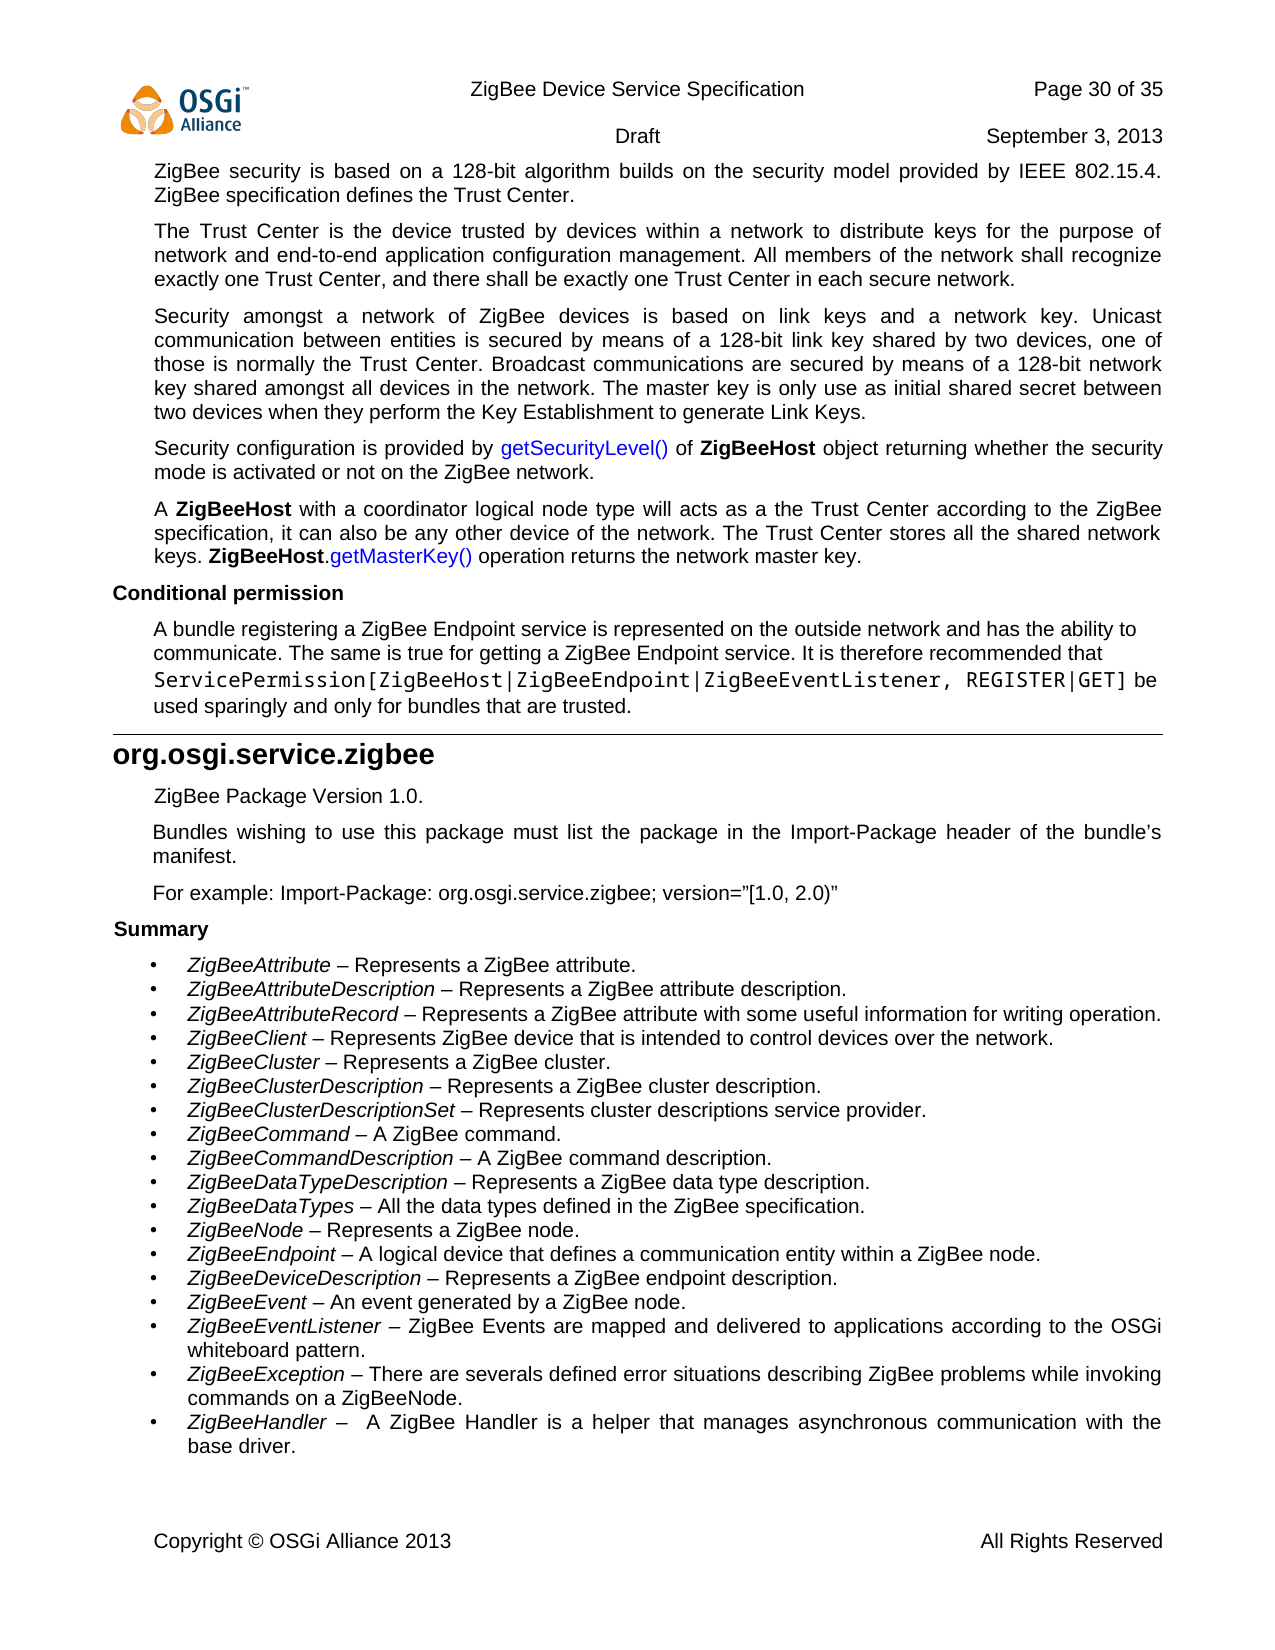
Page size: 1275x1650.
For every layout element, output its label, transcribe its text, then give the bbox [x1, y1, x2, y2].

text Security configuration is provided by getSecurityLevel() of ZigBeeHost object returning whether the security mode is activated or not on the ZigBee network. [154, 436, 1163, 484]
list ZigBeeClient – Represents ZigBee device that is intended to control devices over the network. [150, 1025, 1163, 1049]
text A ZigBeeHost with a coordinator logical node type will acts as a the Trust Center according to the ZigBee specification, it can also be any other device of the network. The Trust Center stores all the shared network keys. ZigBeeHost.getMasterKey() operation returns the network master key. [154, 496, 1163, 568]
list ZigBeeAttributeDescription – Represents a ZigBee attribute description. [150, 977, 1163, 1001]
text Security amongst a network of ZigBee devices is based on link keys and a network key. Unicast communication between entities is secured by means of a 128-bit link key shared by two devices, one of those is normally the Trust Center. Broadcast communications are secured by means of a 128-bit network key shared amongst all devices in the network. The master key is only use as initial shared secret between two devices when they perform the Key Establishment to generate Link Keys. [154, 304, 1163, 423]
text Summary [114, 917, 1163, 941]
list ZigBeeDataTypes – All the data types defined in the ZigBee specification. [150, 1194, 1163, 1218]
list ZigBeeEvent – An event generated by a ZigBee node. [150, 1290, 1163, 1314]
list ZigBeeAttribute – Represents a ZigBee attribute. [150, 953, 1163, 977]
list ZigBeeCluster – Represents a ZigBee cluster. [150, 1049, 1163, 1073]
list ZigBeeNode – Represents a ZigBee node. [150, 1218, 1163, 1242]
list ZigBeeAttributeRecord – Represents a ZigBee attribute with some useful information for writing operation. [150, 1001, 1163, 1025]
text A bundle registering a ZigBee Endpoint service is represented on the outside network and has the ability to communicate. The same is true for getting a ZigBee Endpoint service. It is therefore recommended that ServicePermission[ZigBeeHost|ZigBeeEndpoint|ZigBeeEventListener, REGISTER|GET] be used sparingly and only for bundles that are trusted. [153, 617, 1163, 718]
picture [113, 78, 257, 142]
list ZigBeeEndpoint – A logical device that defines a communication entity within a ZigBee node. [150, 1242, 1163, 1266]
list ZigBeeCommandDescription – A ZigBee command description. [150, 1146, 1163, 1170]
list ZigBeeClusterDescription – Represents a ZigBee cluster description. [150, 1073, 1163, 1098]
list ZigBeeClusterDescriptionSet – Represents cluster descriptions service provider. [150, 1098, 1163, 1122]
text ZigBee security is based on a 128-bit algorithm builds on the security model provided by IEEE 802.15.4. ZigBee specification defines the Trust Center. [154, 159, 1163, 207]
list ZigBeeCommand – A ZigBee command. [150, 1122, 1163, 1146]
list Conditional permission [112, 581, 1163, 605]
list ZigBeeDataTypeDescription – Represents a ZigBee data type description. [150, 1170, 1163, 1194]
text ZigBee Package Version 1.0. [154, 783, 1163, 807]
list ZigBeeDeviceDescription – Represents a ZigBee endpoint description. [150, 1266, 1163, 1290]
text For example: Import-Package: org.osgi.service.zigbee; version=”[1.0, 2.0)” [152, 880, 1163, 904]
list ZigBeeEventListener – ZigBee Events are mapped and delivered to applications according to the OSGi whiteboard pattern. [150, 1314, 1163, 1362]
text The Trust Center is the device trusted by devices within a network to distribute keys for the purpose of network and end-to-end application configuration management. All members of the network shall recognize exactly one Trust Center, and there shall be exactly one Trust Center in each secure network. [154, 219, 1163, 291]
subtitle org.osgi.service.zigbee [112, 735, 1163, 771]
list ZigBeeException – There are severals defined error situations describing ZigBee problems while invoking commands on a ZigBeeNode. [150, 1362, 1163, 1410]
list ZigBeeHandler – A ZigBee Handler is a helper that manages asynchronous communication with the base driver. [150, 1410, 1163, 1458]
text Bundles wishing to use this package must list the package in the Import-Package header of the bundle’s manifest. [152, 820, 1163, 868]
